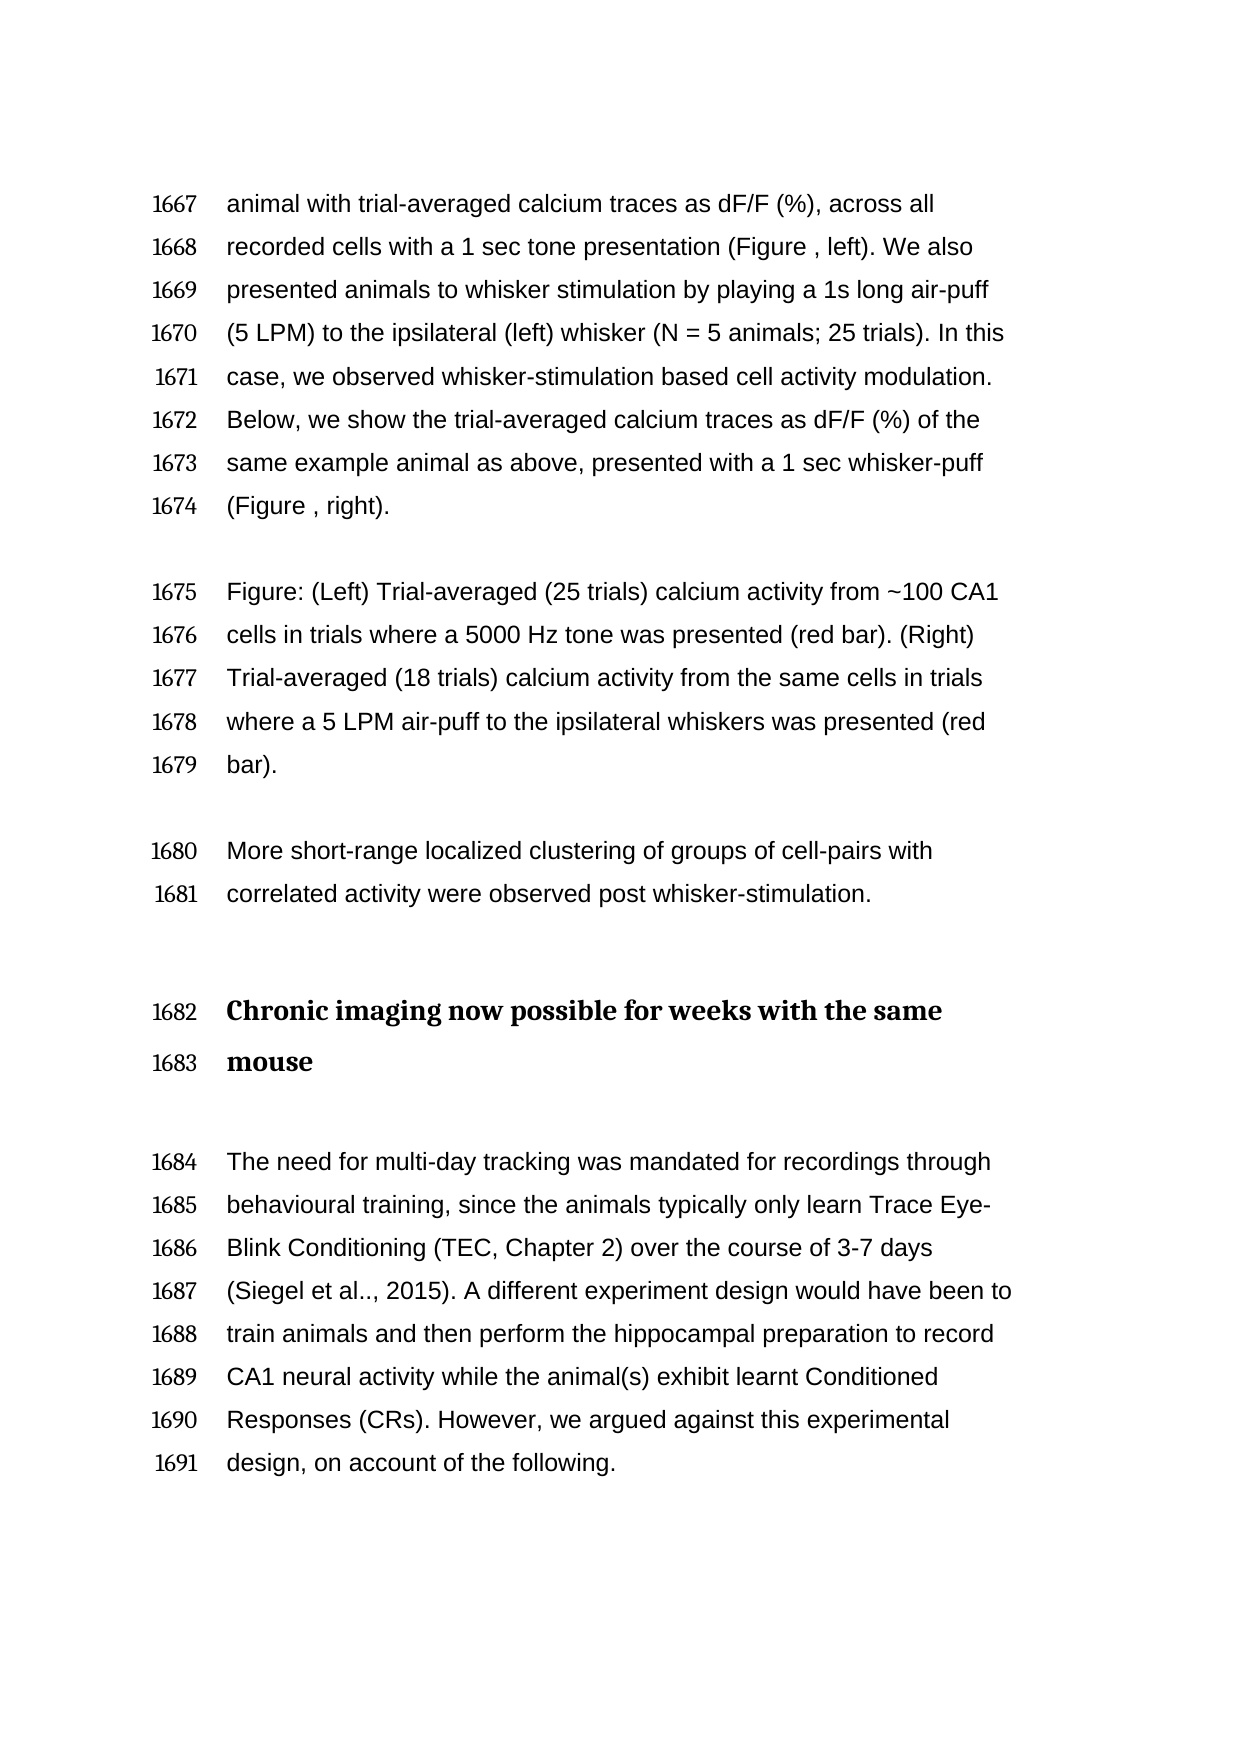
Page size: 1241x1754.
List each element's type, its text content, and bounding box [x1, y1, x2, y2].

text The need for multi-day tracking was mandated for recordings through behavioural training, since the animals typically only learn Trace Eye-Blink Conditioning (TEC, Chapter 2) over the course of 3-7 days (Siegel et al.., 2015). A different experiment design would have been to train animals and then perform the hippocampal preparation to record CA1 neural activity while the animal(s) exhibit learnt Conditioned Responses (CRs). However, we argued against this experimental design, on account of the following. [226, 1146, 1014, 1477]
text More short-range localized clustering of groups of cell-pairs with correlated activity were observed post whisker-stimulation. [226, 836, 1014, 908]
text animal with trial-averaged calcium traces as dF/F (%), across all recorded cells with a 1 sec tone presentation (Figure , left). We also presented animals to whisker stimulation by playing a 1s long air-puff (5 LPM) to the ipsilateral (left) whisker (N = 5 animals; 25 trials). In this case, we observed whisker-stimulation based cell activity modulation. Below, we show the trial-averaged calcium traces as dF/F (%) of the same example animal as above, presented with a 1 sec whisker-puff (Figure , right). [226, 189, 1014, 519]
subtitle Chronic imaging now possible for weeks with the same mouse [226, 994, 1014, 1078]
text Figure: (Left) Trial-averaged (25 trials) calcium activity from ~100 CA1 cells in trials where a 5000 Hz tone was presented (red bar). (Right) Trial-averaged (18 trials) calcium activity from the same cells in trials where a 5 LPM air-puff to the ipsilateral whiskers was presented (red bar). [226, 577, 1014, 778]
